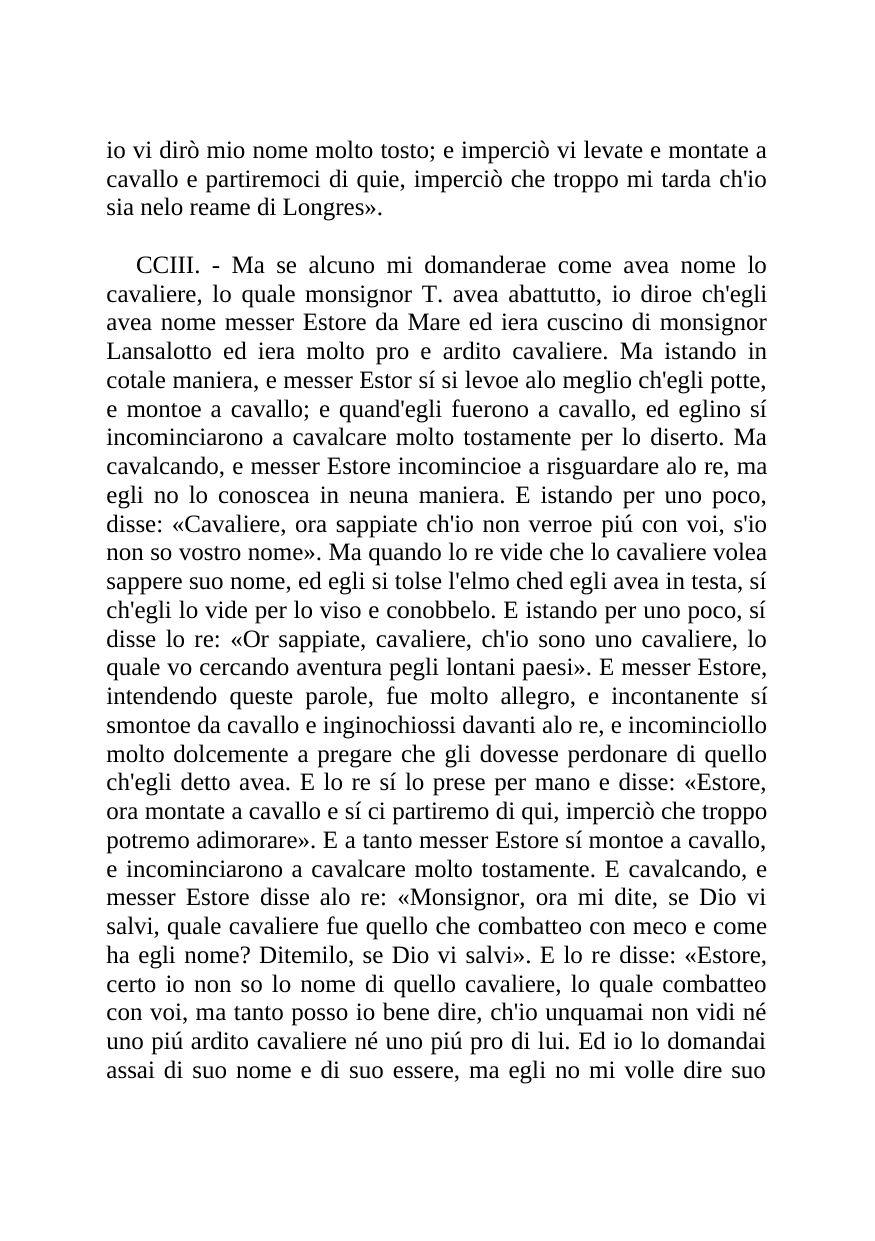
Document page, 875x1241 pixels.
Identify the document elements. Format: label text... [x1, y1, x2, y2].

text CCIII. - Ma se alcuno mi domanderae come avea nome lo cavaliere, lo quale monsignor T. avea abattutto, io diroe ch'egli avea nome messer Estore da Mare ed iera cuscino di monsignor Lansalotto ed iera molto pro e ardito cavaliere. Ma istando in cotale maniera, e messer Estor sí si levoe alo meglio ch'egli potte, e montoe a cavallo; e quand'egli fuerono a cavallo, ed eglino sí incominciarono a cavalcare molto tostamente per lo diserto. Ma cavalcando, e messer Estore incomincioe a risguardare alo re, ma egli no lo conoscea in neuna maniera. E istando per uno poco, disse: «Cavaliere, ora sappiate ch'io non verroe piú con voi, s'io non so vostro nome». Ma quando lo re vide che lo cavaliere volea sappere suo nome, ed egli si tolse l'elmo ched egli avea in testa, sí ch'egli lo vide per lo viso e conobbelo. E istando per uno poco, sí disse lo re: «Or sappiate, cavaliere, ch'io sono uno cavaliere, lo quale vo cercando aventura pegli lontani paesi». E messer Estore, intendendo queste parole, fue molto allegro, e incontanente sí smontoe da cavallo e inginochiossi davanti alo re, e incominciollo molto dolcemente a pregare che gli dovesse perdonare di quello ch'egli detto avea. E lo re sí lo prese per mano e disse: «Estore, ora montate a cavallo e sí ci partiremo di qui, imperciò che troppo potremo adimorare». E a tanto messer Estore sí montoe a cavallo, e incominciarono a cavalcare molto tostamente. E cavalcando, e messer Estore disse alo re: «Monsignor, ora mi dite, se Dio vi salvi, quale cavaliere fue quello che combatteo con meco e come ha egli nome? Ditemilo, se Dio vi salvi». E lo re disse: «Estore, certo io non so lo nome di quello cavaliere, lo quale combatteo con voi, ma tanto posso io bene dire, ch'io unquamai non vidi né uno piú ardito cavaliere né uno piú pro di lui. Ed io lo domandai assai di suo nome e di suo essere, ma egli no mi volle dire suo [106, 250, 768, 1084]
text io vi dirò mio nome molto tosto; e imperciò vi levate e montate a cavallo e partiremoci di quie, imperciò che troppo mi tarda ch'io sia nelo reame di Longres». [106, 135, 768, 221]
